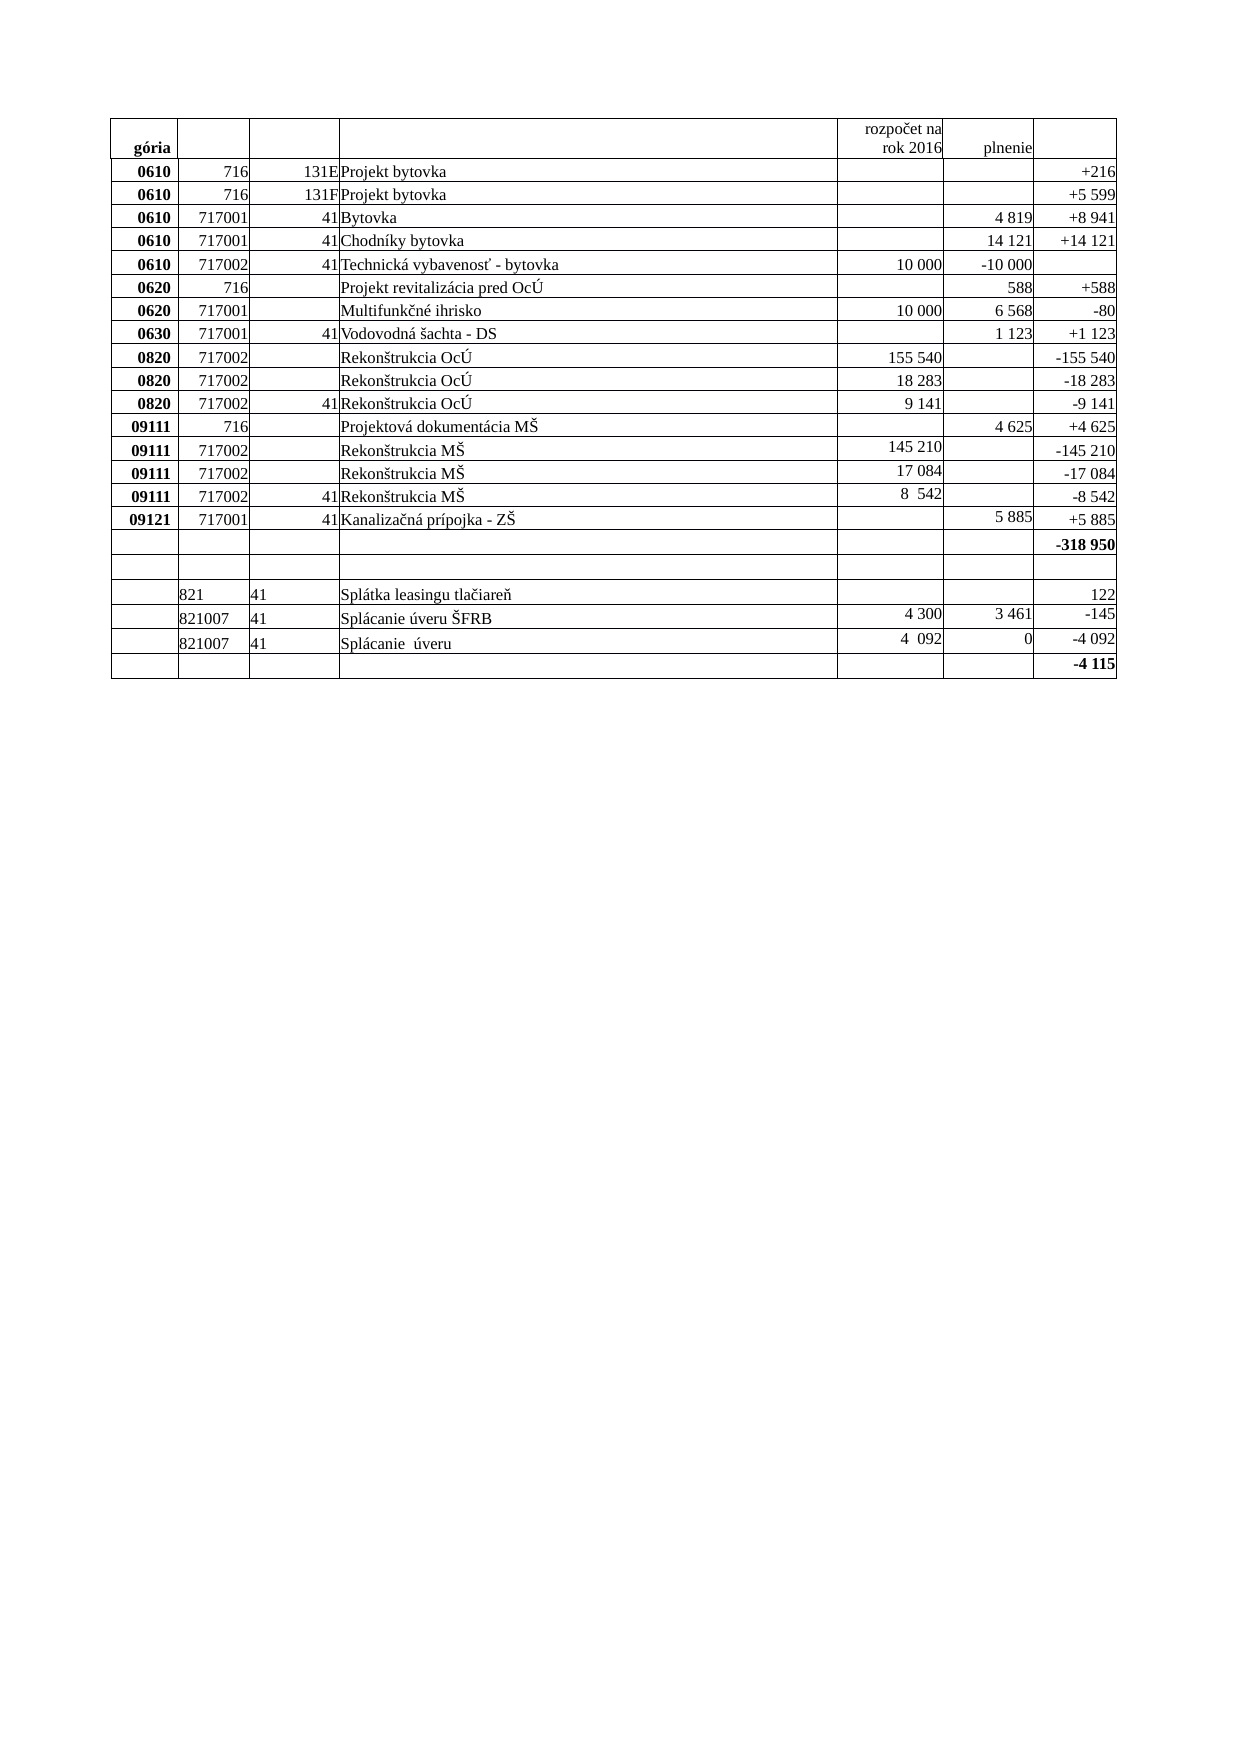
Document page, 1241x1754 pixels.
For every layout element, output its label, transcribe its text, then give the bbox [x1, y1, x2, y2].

table_cell -145 [1034, 605, 1116, 628]
table_cell 41 [250, 484, 339, 506]
table_cell Splátka leasingu tlačiareň [340, 580, 837, 603]
table_cell 10 000 [838, 251, 943, 274]
table_cell 716 [179, 275, 249, 297]
table_cell -80 [1034, 298, 1116, 320]
table_cell [112, 555, 178, 579]
table_cell 41 [250, 580, 339, 603]
table_cell 4 300 [838, 605, 943, 628]
table_cell 717001 [179, 298, 249, 320]
table_cell [112, 654, 178, 678]
table_cell -10 000 [944, 251, 1033, 274]
table_cell -318 950 [1034, 530, 1116, 554]
table_cell +14 121 [1034, 228, 1116, 250]
table_cell [250, 298, 339, 320]
table_cell 0 [944, 629, 1033, 653]
table_cell [179, 555, 249, 579]
table_cell Vodovodná šachta - DS [340, 321, 837, 343]
table_cell -8 542 [1034, 484, 1116, 506]
table_cell 717001 [179, 228, 249, 250]
table_cell [340, 119, 837, 157]
table_cell [944, 555, 1033, 579]
table_cell [250, 555, 339, 579]
table_cell 0610 [112, 228, 178, 250]
table_cell [944, 182, 1033, 204]
table_cell [250, 344, 339, 367]
table_cell 717002 [179, 484, 249, 506]
table_cell Rekonštrukcia OcÚ [340, 344, 837, 367]
table_cell 41 [250, 391, 339, 413]
table_cell Projektová dokumentácia MŠ [340, 414, 837, 436]
table_cell [838, 507, 943, 529]
table_cell -17 084 [1034, 461, 1116, 483]
table_cell 716 [179, 159, 249, 181]
table_cell 14 121 [944, 228, 1033, 250]
table_cell +8 941 [1034, 205, 1116, 227]
table_cell Projekt bytovka [340, 182, 837, 204]
table_cell gória [111, 119, 177, 157]
table_cell [340, 654, 837, 678]
table_cell [178, 119, 249, 157]
table_cell 6 568 [944, 298, 1033, 320]
table_cell 4 625 [944, 414, 1033, 436]
table_cell [838, 580, 943, 603]
table_cell 0820 [112, 391, 178, 413]
table_cell [838, 555, 943, 579]
table_cell 09111 [112, 484, 178, 506]
table_cell 18 283 [838, 368, 943, 390]
table_cell 09111 [112, 461, 178, 483]
table_cell [838, 159, 943, 181]
table_cell 41 [250, 321, 339, 343]
table_cell [112, 580, 178, 603]
table_cell 8 542 [838, 484, 943, 506]
table_cell Multifunkčné ihrisko [340, 298, 837, 320]
table_cell 717002 [179, 251, 249, 274]
table_cell [944, 391, 1033, 413]
table_cell -18 283 [1034, 368, 1116, 390]
table_cell [838, 182, 943, 204]
table_cell [944, 580, 1033, 603]
table_cell Chodníky bytovka [340, 228, 837, 250]
table_cell Rekonštrukcia OcÚ [340, 368, 837, 390]
table_cell 145 210 [838, 437, 943, 459]
table_cell +5 885 [1034, 507, 1116, 529]
table_cell [112, 530, 178, 554]
table_cell 5 885 [944, 507, 1033, 529]
table_cell 41 [250, 507, 339, 529]
table_cell 717002 [179, 344, 249, 367]
table_cell Kanalizačná prípojka - ZŠ [340, 507, 837, 529]
table_cell +5 599 [1034, 182, 1116, 204]
table_cell 717001 [179, 507, 249, 529]
table_cell [250, 530, 339, 554]
table_cell 17 084 [838, 461, 943, 483]
table_cell 41 [250, 605, 339, 628]
table_cell 0610 [112, 251, 178, 274]
table_cell [179, 654, 249, 678]
table_cell [944, 461, 1033, 483]
table_cell [250, 654, 339, 678]
table_cell +588 [1034, 275, 1116, 297]
table_cell [944, 344, 1033, 367]
table_cell 0820 [112, 344, 178, 367]
table_cell 4 092 [838, 629, 943, 653]
table_cell [838, 228, 943, 250]
table_cell 09111 [112, 414, 178, 436]
table_cell 588 [944, 275, 1033, 297]
table_cell 122 [1034, 580, 1116, 603]
table_cell Projekt revitalizácia pred OcÚ [340, 275, 837, 297]
table_cell Technická vybavenosť - bytovka [340, 251, 837, 274]
table_cell 717001 [179, 321, 249, 343]
table_cell 821 [179, 580, 249, 603]
table_cell Splácanie úveru [340, 629, 837, 653]
table_cell 09121 [112, 507, 178, 529]
table_cell 4 819 [944, 205, 1033, 227]
table_cell [250, 437, 339, 459]
table_cell [179, 530, 249, 554]
table_cell [944, 654, 1033, 678]
table_cell [340, 555, 837, 579]
table_cell 0610 [112, 205, 178, 227]
table_cell 716 [179, 182, 249, 204]
table_cell 41 [250, 251, 339, 274]
table_cell 0610 [112, 182, 178, 204]
table_cell +1 123 [1034, 321, 1116, 343]
table_cell [250, 368, 339, 390]
table_cell Rekonštrukcia MŠ [340, 437, 837, 459]
table_cell -9 141 [1034, 391, 1116, 413]
table_cell -145 210 [1034, 437, 1116, 459]
table_cell [112, 605, 178, 628]
table_cell [944, 368, 1033, 390]
table_cell rozpočet na rok 2016 [838, 119, 942, 157]
table_cell 821007 [179, 605, 249, 628]
table_cell [838, 530, 943, 554]
table_cell [838, 275, 943, 297]
table_cell [250, 275, 339, 297]
table_cell 717001 [179, 205, 249, 227]
table_cell 131E [250, 159, 339, 181]
table_cell [250, 461, 339, 483]
table_cell 717002 [179, 368, 249, 390]
table_cell [838, 205, 943, 227]
table_cell 41 [250, 629, 339, 653]
table_cell 41 [250, 205, 339, 227]
table_cell [838, 654, 943, 678]
table_cell Rekonštrukcia MŠ [340, 484, 837, 506]
table_cell Bytovka [340, 205, 837, 227]
table_cell Projekt bytovka [340, 159, 837, 181]
table_cell -4 092 [1034, 629, 1116, 653]
table_cell 717002 [179, 437, 249, 459]
table_cell 41 [250, 228, 339, 250]
table_cell 716 [179, 414, 249, 436]
table_cell [1034, 251, 1116, 274]
table_cell 0620 [112, 298, 178, 320]
table_cell 717002 [179, 461, 249, 483]
table_cell [1034, 119, 1116, 157]
table_cell +4 625 [1034, 414, 1116, 436]
table_cell 1 123 [944, 321, 1033, 343]
table_cell [838, 414, 943, 436]
table_cell 0610 [112, 159, 178, 181]
table_cell 0620 [112, 275, 178, 297]
table_cell [1034, 555, 1116, 579]
table_cell plnenie [943, 119, 1033, 157]
table_cell [340, 530, 837, 554]
table_cell Rekonštrukcia OcÚ [340, 391, 837, 413]
table_cell 131F [250, 182, 339, 204]
table_cell 821007 [179, 629, 249, 653]
table_cell [250, 414, 339, 436]
table_cell [112, 629, 178, 653]
table_cell Rekonštrukcia MŠ [340, 461, 837, 483]
table_cell 09111 [112, 437, 178, 459]
table_cell 717002 [179, 391, 249, 413]
table_cell 0820 [112, 368, 178, 390]
table_cell 155 540 [838, 344, 943, 367]
table_cell [944, 159, 1033, 181]
table_cell [250, 119, 339, 157]
table_cell 3 461 [944, 605, 1033, 628]
table_cell 10 000 [838, 298, 943, 320]
table_cell 9 141 [838, 391, 943, 413]
table_cell -155 540 [1034, 344, 1116, 367]
table_cell [944, 530, 1033, 554]
table_cell [944, 437, 1033, 459]
table_cell Splácanie úveru ŠFRB [340, 605, 837, 628]
table_cell +216 [1034, 159, 1116, 181]
table_cell [944, 484, 1033, 506]
table_cell -4 115 [1034, 654, 1116, 678]
table_cell [838, 321, 943, 343]
table_cell 0630 [112, 321, 178, 343]
